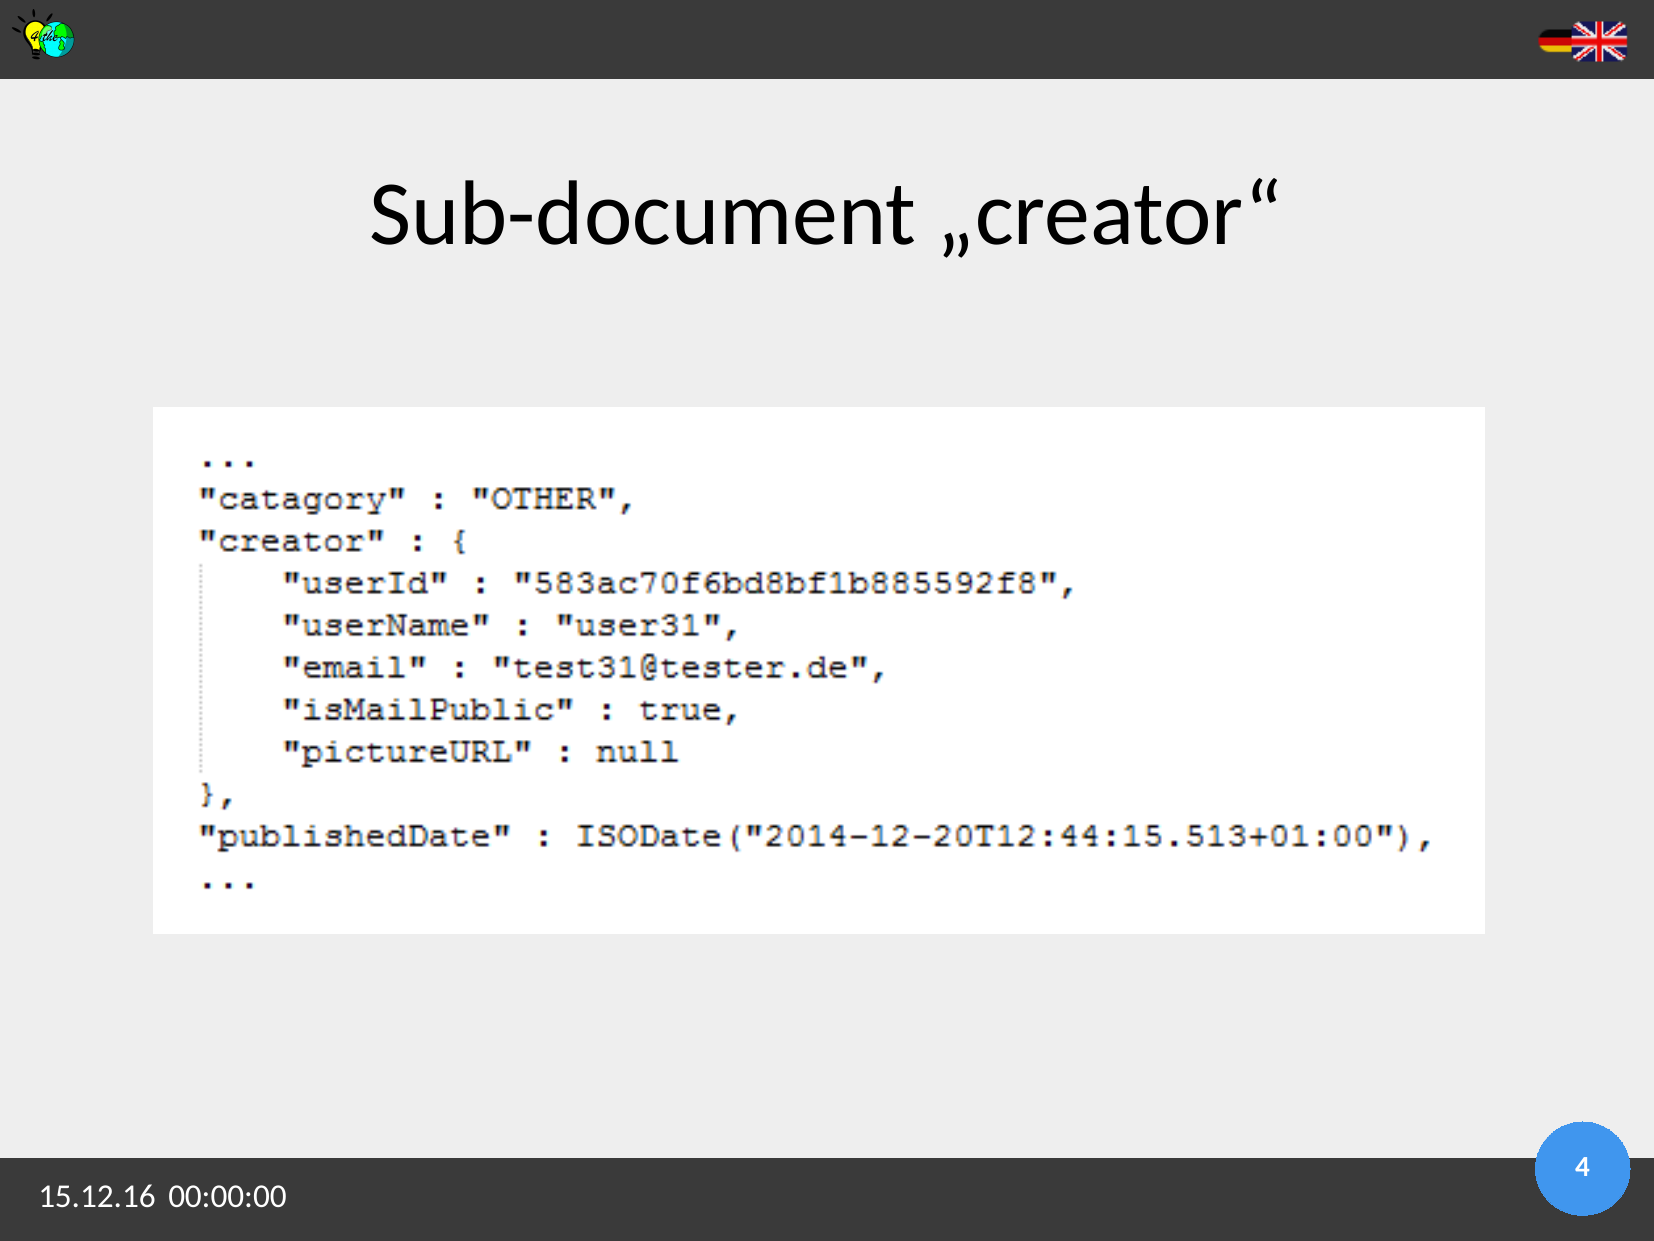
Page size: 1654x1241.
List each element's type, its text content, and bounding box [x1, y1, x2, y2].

picture [1536, 18, 1629, 64]
picture [153, 407, 1485, 934]
picture [2, 0, 83, 79]
title Sub-document „creator“ [82, 118, 1571, 326]
